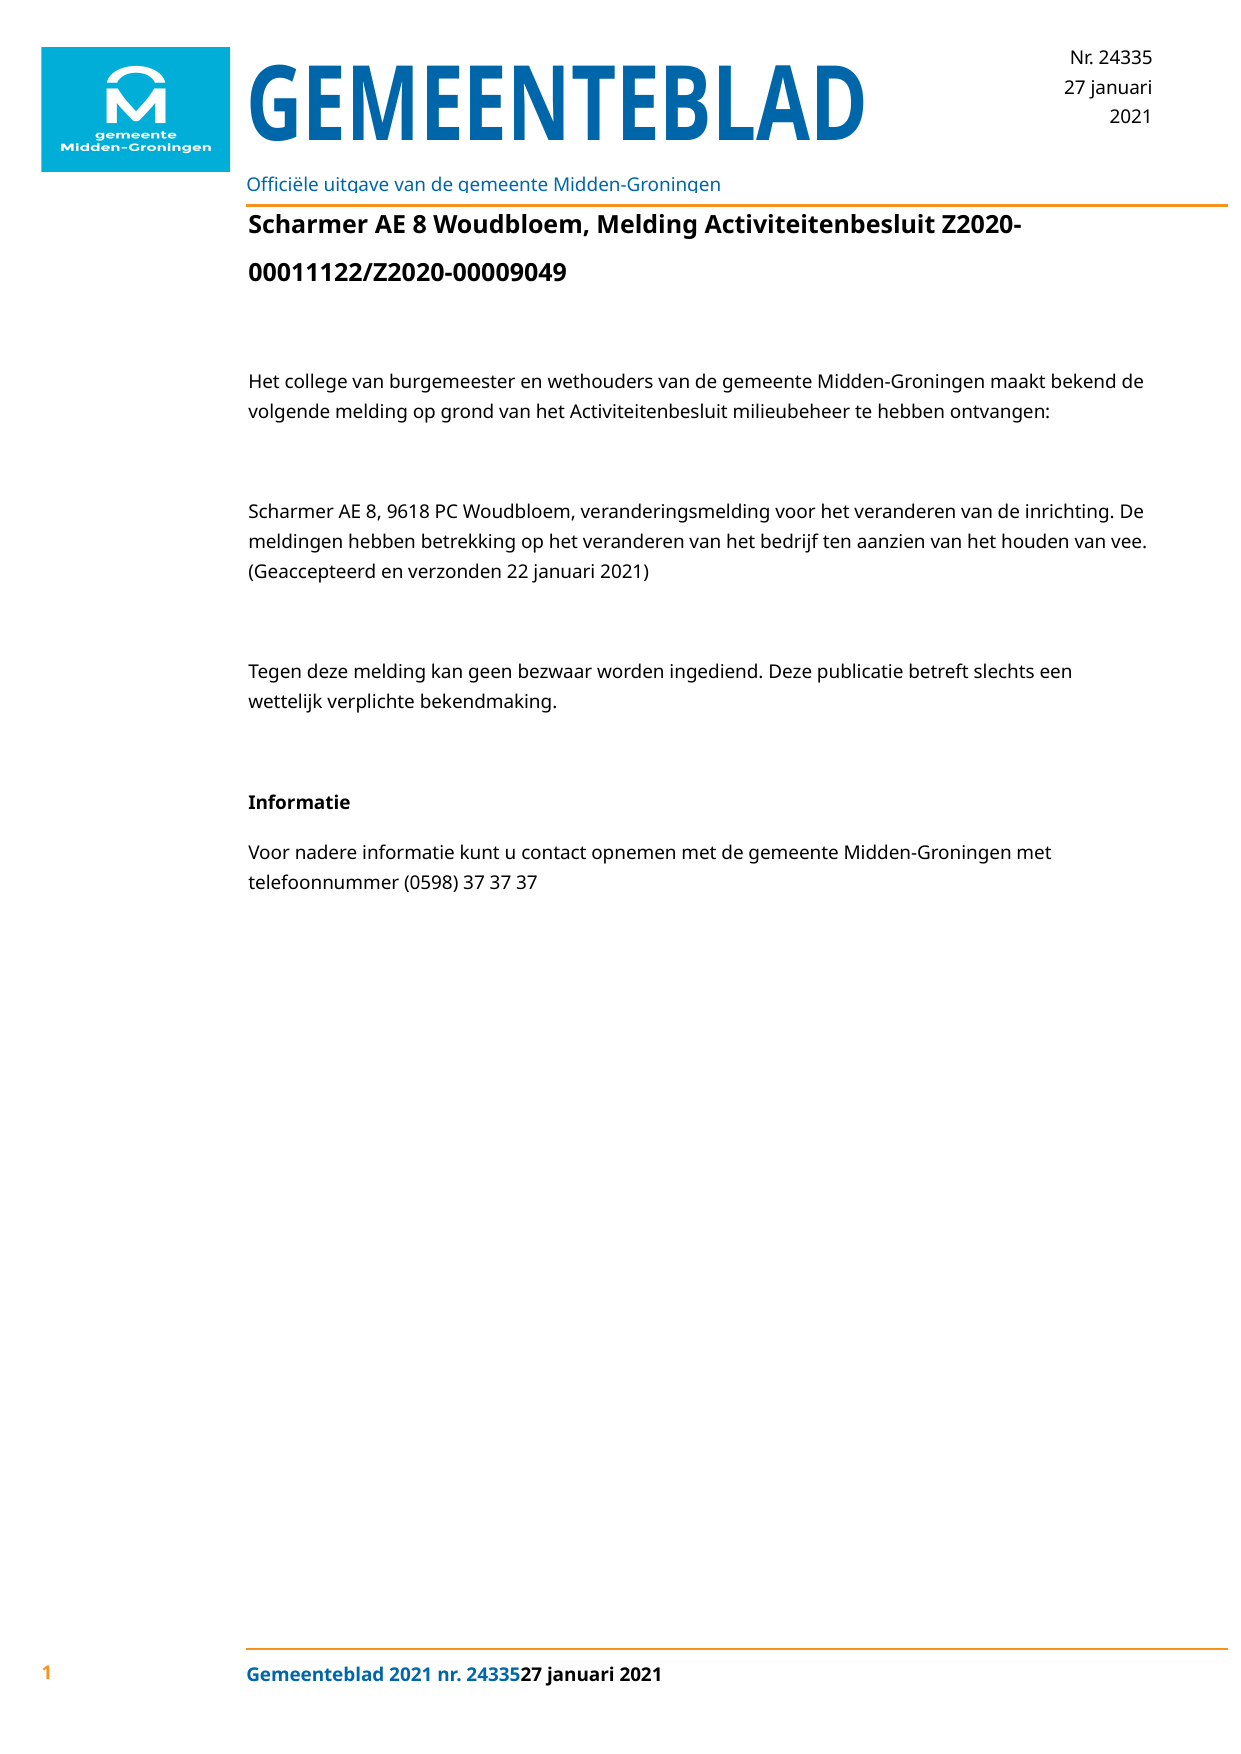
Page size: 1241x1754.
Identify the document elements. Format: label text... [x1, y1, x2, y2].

text Het college van burgemeester en wethouders van de gemeente Midden-Groningen maakt bekend de volgende melding op grond van het Activiteitenbesluit milieubeheer te hebben ontvangen: [248, 368, 1152, 424]
picture [107, 89, 165, 122]
text Scharmer AE 8, 9618 PC Woudbloem, veranderingsmelding voor het veranderen van de inrichting. De meldingen hebben betrekking op het veranderen van het bedrijf ten aanzien van het houden van vee. (Geaccepteerd en verzonden 22 januari 2021) [248, 499, 1152, 584]
text Tegen deze melding kan geen bezwaar worden ingediend. Deze publicatie betreft slechts een wettelijk verplichte bekendmaking. [248, 659, 1152, 714]
picture [184, 146, 190, 153]
picture [108, 66, 164, 82]
text Informatie [248, 789, 1152, 815]
text Scharmer AE 8 Woudbloem, Melding Activiteitenbesluit Z2020-00011122/Z2020-00009049 [248, 207, 1152, 288]
text Voor nadere informatie kunt u contact opnemen met de gemeente Midden-Groningen met telefoonnummer (0598) 37 37 37 [248, 839, 1152, 895]
